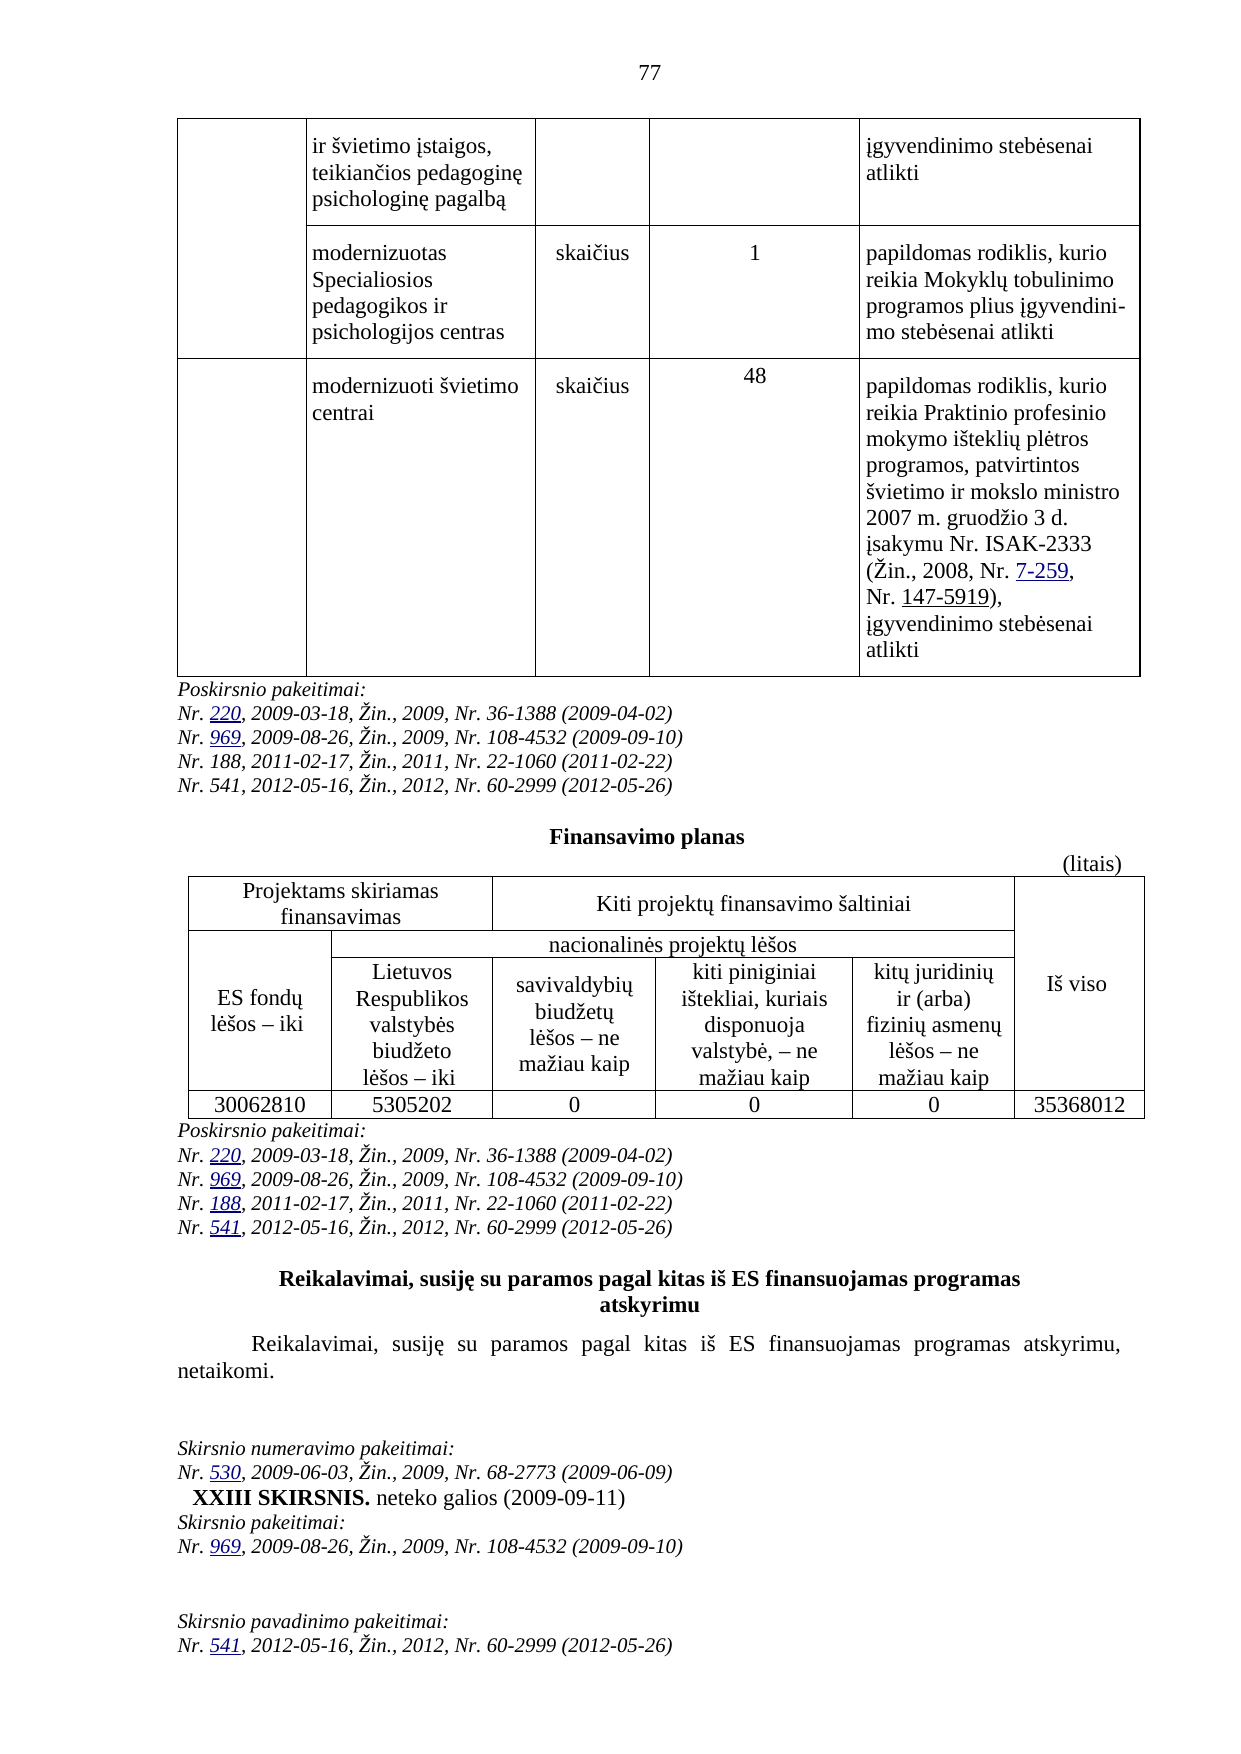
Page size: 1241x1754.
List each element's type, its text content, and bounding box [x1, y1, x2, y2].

table_header Projektams skiriamas finansavimas [189, 877, 492, 930]
text XXIII SKIRSNIS. neteko galios (2009-09-11) [177, 1484, 1122, 1510]
text Nr. 188, 2011-02-17, Žin., 2011, Nr. 22-1060 (2011-02-22) [177, 1191, 1122, 1215]
text Nr. 541, 2012-05-16, Žin., 2012, Nr. 60-2999 (2012-05-26) [177, 1215, 1122, 1239]
table_cell ir švietimo įstaigos, teikiančios pedagoginę psichologinę pagalbą [307, 119, 535, 225]
table_cell ES fondų lėšos – iki [189, 931, 331, 1090]
table_cell kitų juridinių ir (arba) fizinių asmenų lėšos – ne mažiau kaip [853, 958, 1014, 1090]
text Skirsnio numeravimo pakeitimai: [177, 1436, 1122, 1460]
table_cell [536, 119, 649, 225]
table_cell skaičius [536, 226, 649, 358]
table_header Iš viso [1015, 877, 1144, 1090]
text Skirsnio pavadinimo pakeitimai: [177, 1609, 1122, 1633]
table_cell savivaldybių biudžetų lėšos – ne mažiau kaip [493, 958, 655, 1090]
table_cell modernizuotas Specialiosios pedagogikos ir psichologijos centras [307, 226, 535, 358]
table_cell [650, 119, 859, 225]
table_cell modernizuoti švietimo centrai [307, 359, 535, 676]
text Nr. 220, 2009-03-18, Žin., 2009, Nr. 36-1388 (2009-04-02) [177, 701, 1122, 725]
table_cell 35368012 [1015, 1091, 1144, 1117]
text Skirsnio pakeitimai: [177, 1510, 1122, 1534]
text Nr. 969, 2009-08-26, Žin., 2009, Nr. 108-4532 (2009-09-10) [177, 1534, 1122, 1558]
table_cell [178, 359, 306, 676]
table_cell skaičius [536, 359, 649, 676]
table_header Kiti projektų finansavimo šaltiniai [493, 877, 1014, 930]
table_cell Lietuvos Respublikos valstybės biudžeto lėšos – iki [332, 958, 492, 1090]
text (litais) [177, 850, 1122, 876]
text Finansavimo planas [177, 823, 1122, 850]
table_cell papildomas rodiklis, kurio reikia Praktinio profesinio mokymo išteklių plėtros programos, patvirtintos švietimo ir mokslo ministro 2007 m. gruodžio 3 d. įsakymu Nr. ISAK-2333 (Žin., 2008, Nr. 7-259, Nr. 147-5919), įgyvendinimo stebėsenai atlikti [860, 359, 1139, 676]
text Nr. 969, 2009-08-26, Žin., 2009, Nr. 108-4532 (2009-09-10) [177, 1167, 1122, 1191]
table_cell [178, 119, 306, 358]
text Nr. 541, 2012-05-16, Žin., 2012, Nr. 60-2999 (2012-05-26) [177, 1633, 1122, 1657]
text Reikalavimai, susiję su paramos pagal kitas iš ES finansuojamas programas atskyrimu, netaikomi. [177, 1330, 1122, 1383]
table_cell 1 [650, 226, 859, 358]
text Poskirsnio pakeitimai: [177, 1118, 1122, 1142]
table_cell 0 [656, 1091, 852, 1117]
text Poskirsnio pakeitimai: [177, 677, 1122, 701]
text Reikalavimai, susiję su paramos pagal kitas iš ES finansuojamas programas atskyrimu [177, 1265, 1122, 1318]
table_cell 0 [493, 1091, 655, 1117]
table_cell papildomas rodiklis, kurio reikia Mokyklų tobulinimo programos plius įgyvendini­mo stebėsenai atlikti [860, 226, 1139, 358]
table_cell 0 [853, 1091, 1014, 1117]
table_cell 48 [650, 359, 859, 676]
text Nr. 220, 2009-03-18, Žin., 2009, Nr. 36-1388 (2009-04-02) [177, 1142, 1122, 1167]
table_cell 30062810 [189, 1091, 331, 1117]
table_cell kiti piniginiai ištekliai, kuriais disponuoja valstybė, – ne mažiau kaip [656, 958, 852, 1090]
table_cell įgyvendinimo stebėsenai atlikti [860, 119, 1139, 225]
text Nr. 530, 2009-06-03, Žin., 2009, Nr. 68-2773 (2009-06-09) [177, 1460, 1122, 1484]
text Nr. 969, 2009-08-26, Žin., 2009, Nr. 108-4532 (2009-09-10) [177, 725, 1122, 749]
text Nr. 188, 2011-02-17, Žin., 2011, Nr. 22-1060 (2011-02-22) [177, 749, 1122, 773]
text Nr. 541, 2012-05-16, Žin., 2012, Nr. 60-2999 (2012-05-26) [177, 773, 1122, 797]
table_cell nacionalinės projektų lėšos [332, 931, 1014, 957]
table_cell 5305202 [332, 1091, 492, 1117]
